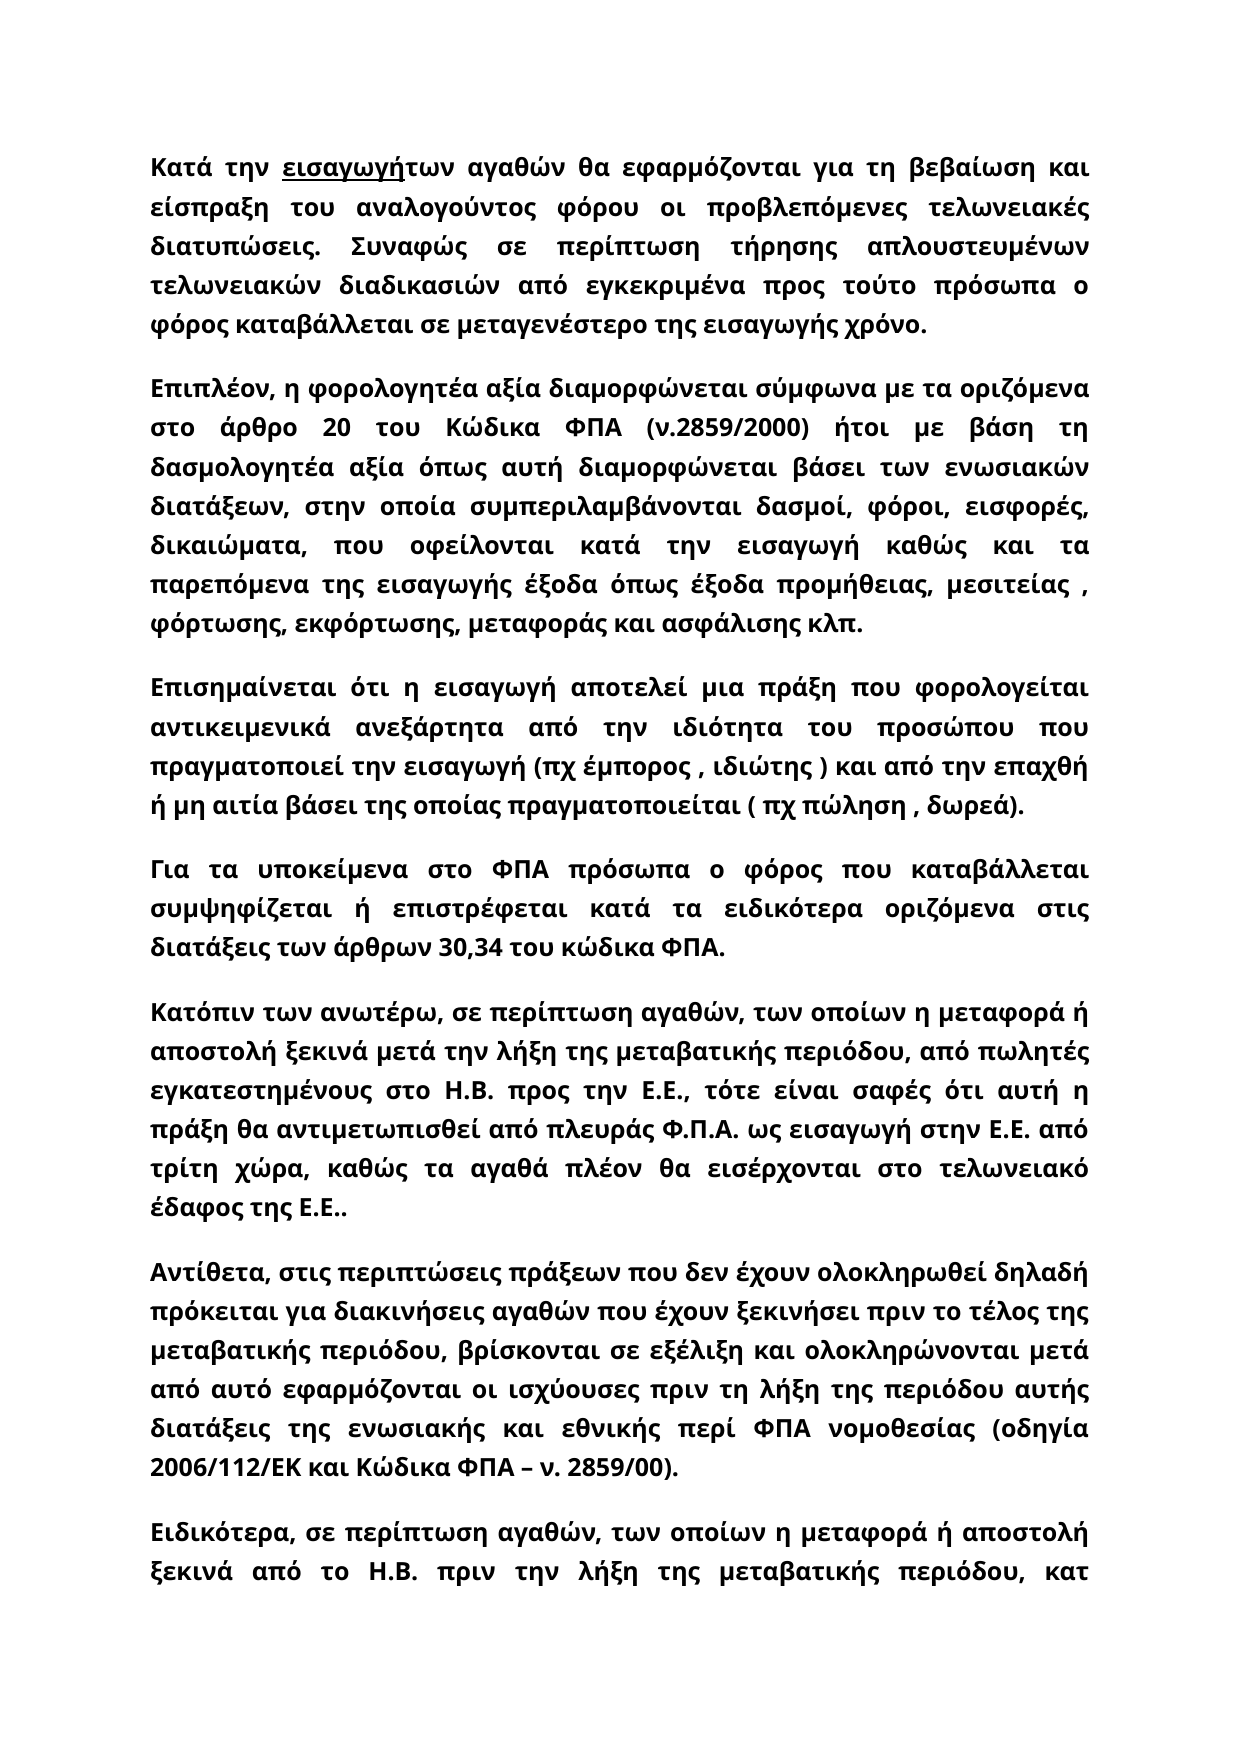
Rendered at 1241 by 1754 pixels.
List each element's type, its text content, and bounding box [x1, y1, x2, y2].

text Κατόπιν των ανωτέρω, σε περίπτωση αγαθών, των οποίων η μεταφορά ή αποστολή ξεκινά μετά την λήξη της μεταβατικής περιόδου, από πωλητές εγκατεστημένους στο Η.Β. προς την Ε.Ε., τότε είναι σαφές ότι αυτή η πράξη θα αντιμετωπισθεί από πλευράς Φ.Π.Α. ως εισαγωγή στην Ε.Ε. από τρίτη χώρα, καθώς τα αγαθά πλέον θα εισέρχονται στο τελωνειακό έδαφος της Ε.Ε.. [150, 994, 1090, 1224]
text Κατά την εισαγωγήτων αγαθών θα εφαρμόζονται για τη βεβαίωση και είσπραξη του αναλογούντος φόρου οι προβλεπόμενες τελωνειακές διατυπώσεις. Συναφώς σε περίπτωση τήρησης απλουστευμένων τελωνειακών διαδικασιών από εγκεκριμένα προς τούτο πρόσωπα ο φόρος καταβάλλεται σε μεταγενέστερο της εισαγωγής χρόνο. [150, 150, 1090, 341]
text Για τα υποκείμενα στο ΦΠΑ πρόσωπα ο φόρος που καταβάλλεται συμψηφίζεται ή επιστρέφεται κατά τα ειδικότερα οριζόμενα στις διατάξεις των άρθρων 30,34 του κώδικα ΦΠΑ. [150, 852, 1090, 964]
text Αντίθετα, στις περιπτώσεις πράξεων που δεν έχουν ολοκληρωθεί δηλαδή πρόκειται για διακινήσεις αγαθών που έχουν ξεκινήσει πριν το τέλος της μεταβατικής περιόδου, βρίσκονται σε εξέλιξη και ολοκληρώνονται μετά από αυτό εφαρμόζονται οι ισχύουσες πριν τη λήξη της περιόδου αυτής διατάξεις της ενωσιακής και εθνικής περί ΦΠΑ νομοθεσίας (οδηγία 2006/112/ΕΚ και Κώδικα ΦΠΑ – ν. 2859/00). [150, 1254, 1090, 1484]
text Ειδικότερα, σε περίπτωση αγαθών, των οποίων η μεταφορά ή αποστολή ξεκινά από το Η.Β. πριν την λήξη της μεταβατικής περιόδου, κατ [150, 1514, 1090, 1587]
text Επισημαίνεται ότι η εισαγωγή αποτελεί μια πράξη που φορολογείται αντικειμενικά ανεξάρτητα από την ιδιότητα του προσώπου που πραγματοποιεί την εισαγωγή (πχ έμπορος , ιδιώτης ) και από την επαχθή ή μη αιτία βάσει της οποίας πραγματοποιείται ( πχ πώληση , δωρεά). [150, 670, 1090, 822]
text Επιπλέον, η φορολογητέα αξία διαμορφώνεται σύμφωνα με τα οριζόμενα στο άρθρο 20 του Κώδικα ΦΠΑ (ν.2859/2000) ήτοι με βάση τη δασμολογητέα αξία όπως αυτή διαμορφώνεται βάσει των ενωσιακών διατάξεων, στην οποία συμπεριλαμβάνονται δασμοί, φόροι, εισφορές, δικαιώματα, που οφείλονται κατά την εισαγωγή καθώς και τα παρεπόμενα της εισαγωγής έξοδα όπως έξοδα προμήθειας, μεσιτείας , φόρτωσης, εκφόρτωσης, μεταφοράς και ασφάλισης κλπ. [150, 371, 1090, 640]
